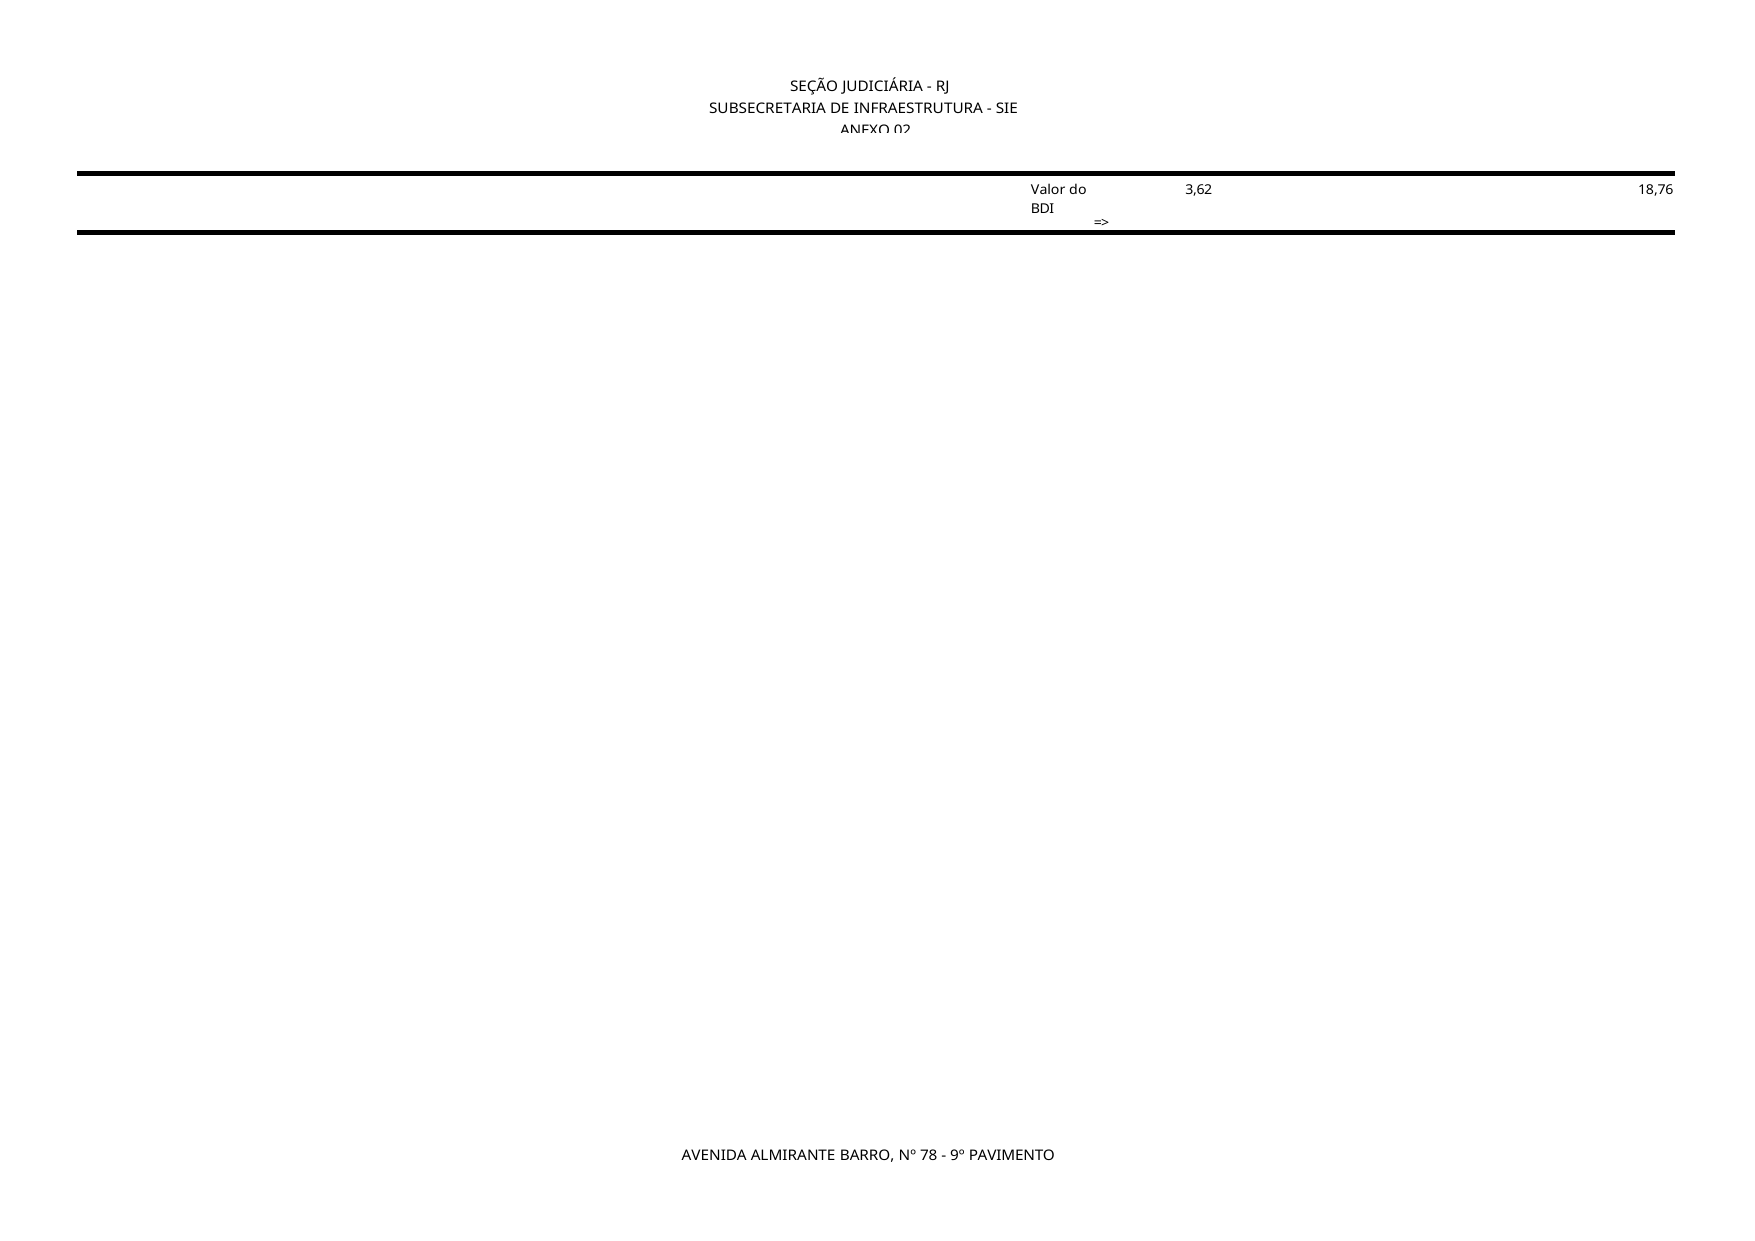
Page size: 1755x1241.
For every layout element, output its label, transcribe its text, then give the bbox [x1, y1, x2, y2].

table_cell [77, 176, 179, 230]
table_cell 18,76 [1555, 176, 1675, 230]
table_cell [1316, 176, 1436, 230]
table_cell Valor do BDI => [880, 176, 1111, 230]
table_cell [368, 176, 880, 230]
table_cell [180, 176, 282, 230]
table_cell [282, 176, 368, 230]
table_cell 3,62 [1111, 176, 1213, 230]
table_cell [1436, 176, 1555, 230]
table_cell [1214, 176, 1316, 230]
